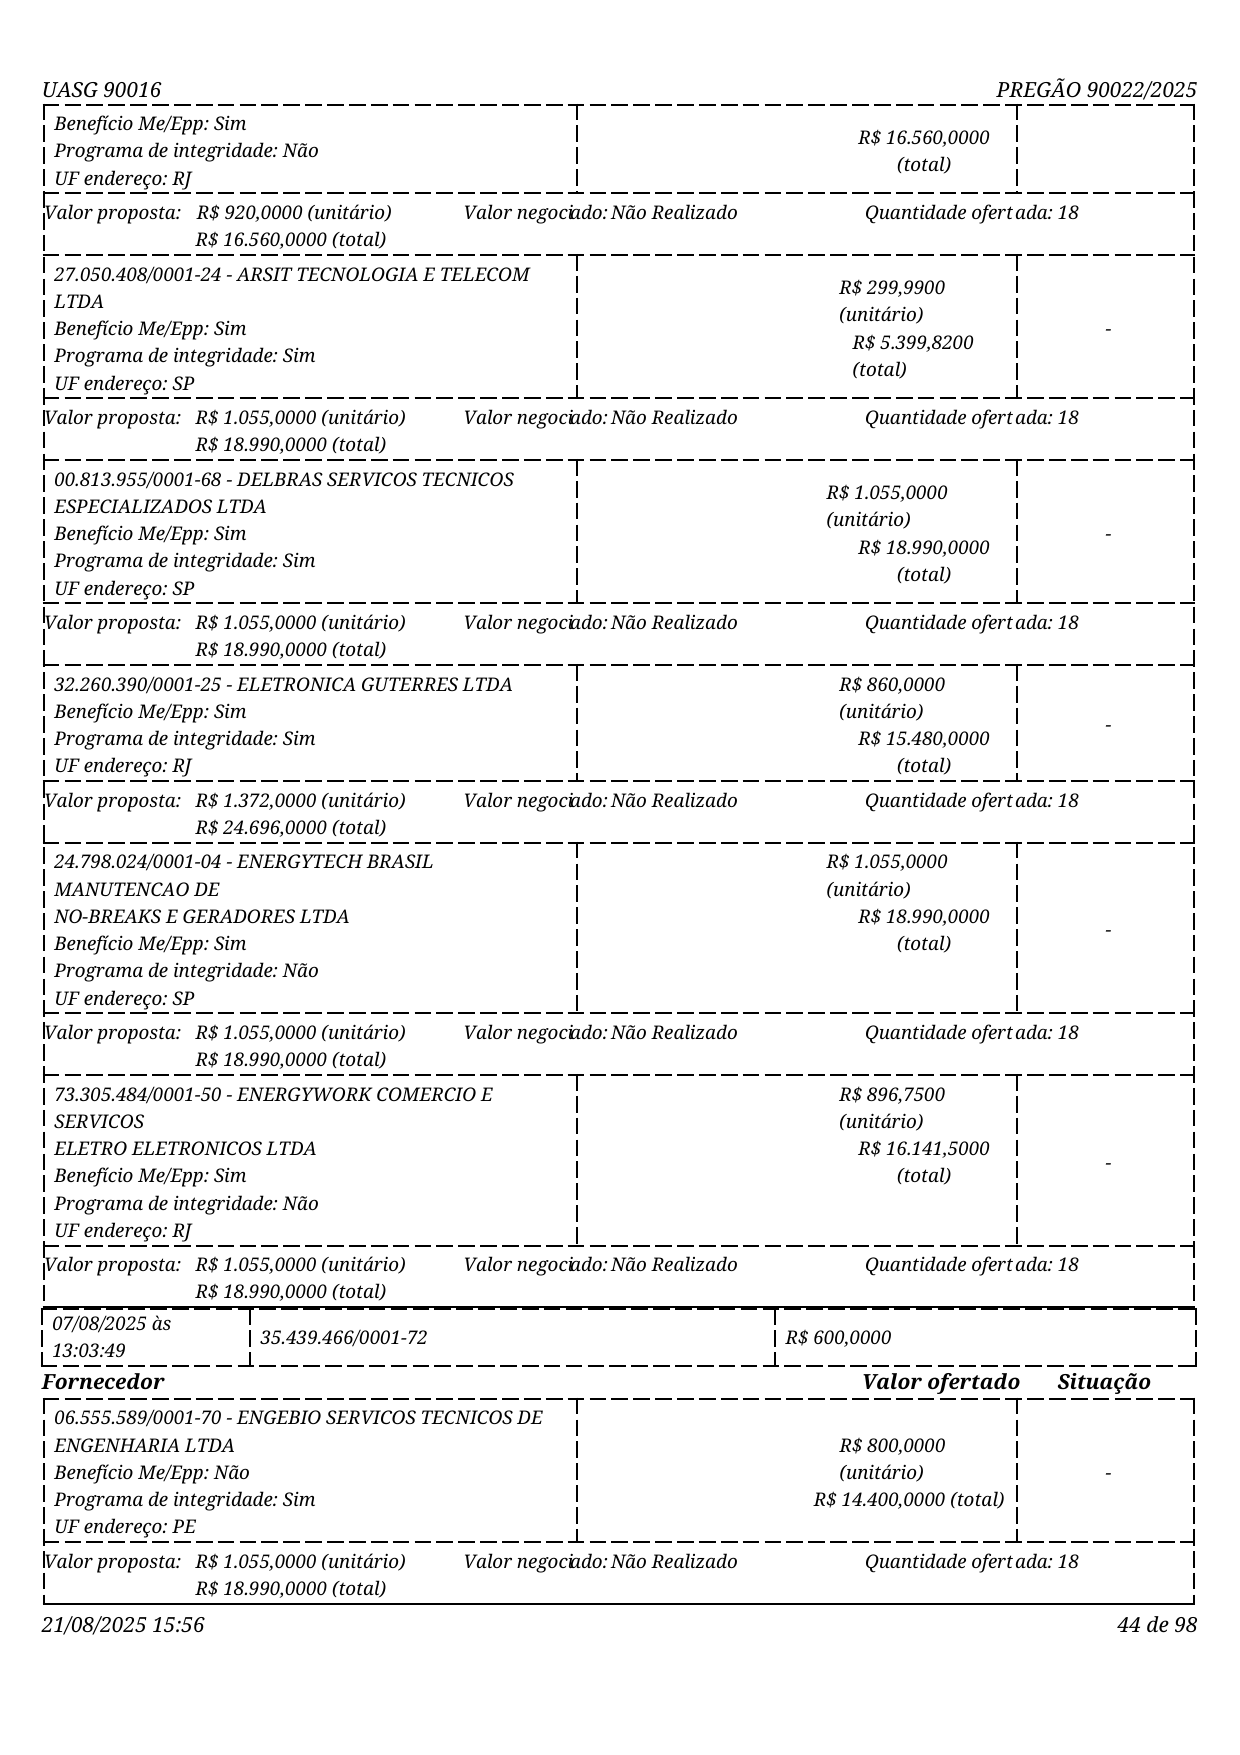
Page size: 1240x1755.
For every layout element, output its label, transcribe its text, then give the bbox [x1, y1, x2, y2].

table_header [577, 1398, 787, 1541]
table_cell ado: Não Realizado [577, 397, 826, 459]
table_cell R$ 1.055,0000 (unitário) R$ 18.990,0000 (total) [826, 459, 1017, 602]
table_cell 32.260.390/0001-25 - ELETRONICA GUTERRES LTDA Benefício Me/Epp: Sim Programa de integridade: Sim UF endereço: RJ [44, 664, 577, 780]
table_cell ada: 18 [1017, 780, 1101, 842]
table_cell Quantidade ofert [826, 397, 1017, 459]
table_cell [1101, 602, 1194, 664]
table_cell Quantidade ofert [826, 602, 1017, 664]
table_cell [1101, 397, 1194, 459]
table_cell - [1101, 1074, 1194, 1244]
table_cell - [1101, 254, 1194, 397]
table_cell [1017, 104, 1101, 192]
table_cell Quantidade ofert [826, 192, 1017, 254]
table_cell ada: 18 [1017, 1245, 1101, 1306]
table_header R$ 600,0000 [775, 1308, 1196, 1365]
table_cell Valor proposta: R$ 920,0000 (unitário) Valor negoci R$ 16.560,0000 (total) [44, 192, 577, 254]
table_cell 00.813.955/0001-68 - DELBRAS SERVICOS TECNICOS ESPECIALIZADOS LTDA Benefício Me/Epp: Sim Programa de integridade: Sim UF endereço: SP [44, 459, 577, 602]
table_cell [1017, 459, 1101, 602]
table_cell R$ 860,0000 (unitário) R$ 15.480,0000 (total) [826, 664, 1017, 780]
table_cell [1017, 664, 1101, 780]
table_cell [577, 664, 826, 780]
table_cell - [1101, 842, 1194, 1012]
table_cell R$ 16.560,0000 (total) [826, 104, 1017, 192]
table_cell ado: Não Realizado [577, 1012, 826, 1074]
table_cell Valor proposta: R$ 1.055,0000 (unitário) Valor negoci R$ 18.990,0000 (total) [44, 602, 577, 664]
table_cell [577, 1074, 826, 1244]
table_cell R$ 1.055,0000 (unitário) R$ 18.990,0000 (total) [826, 842, 1017, 1012]
table_cell Quantidade ofert [826, 1012, 1017, 1074]
table_cell Valor proposta: R$ 1.055,0000 (unitário) Valor negoci R$ 18.990,0000 (total) [44, 1245, 577, 1306]
table_cell ada: 18 [1017, 1012, 1101, 1074]
table_cell Benefício Me/Epp: Sim Programa de integridade: Não UF endereço: RJ [44, 104, 577, 192]
table_cell - [1101, 104, 1194, 192]
table_header 06.555.589/0001-70 - ENGEBIO SERVICOS TECNICOS DE ENGENHARIA LTDA Benefício Me/Epp: Não Programa de integridade: Sim UF endereço: PE [44, 1398, 577, 1541]
table_cell 24.798.024/0001-04 - ENERGYTECH BRASIL MANUTENCAO DE NO-BREAKS E GERADORES LTDA Benefício Me/Epp: Sim Programa de integridade: Não UF endereço: SP [44, 842, 577, 1012]
table_header [1017, 1398, 1101, 1541]
table_cell Valor proposta: R$ 1.055,0000 (unitário) Valor negoci R$ 18.990,0000 (total) [44, 1541, 577, 1603]
table_cell Quantidade ofert [826, 1245, 1017, 1306]
table_cell ada: 18 [1017, 397, 1101, 459]
table_cell ado: Não Realizado [577, 1245, 826, 1306]
table_cell [1101, 1245, 1194, 1306]
table_cell ada: 18 [1017, 192, 1101, 254]
table_header - [1101, 1398, 1194, 1541]
table_cell ado: Não Realizado [577, 602, 826, 664]
table_cell [1101, 1541, 1194, 1603]
table_cell [1017, 254, 1101, 397]
text Fornecedor Valor ofertado Situação [42, 1367, 1200, 1395]
table_cell [1017, 842, 1101, 1012]
table_cell [1101, 192, 1194, 254]
table_header R$ 800,0000 (unitário) R$ 14.400,0000 (total) [788, 1398, 1017, 1541]
table_cell - [1101, 664, 1194, 780]
table_header 07/08/2025 às 13:03:49 [42, 1308, 250, 1365]
table_cell - [1101, 459, 1194, 602]
table_cell ado: Não Realizado [577, 780, 826, 842]
table_cell R$ 299,9900 (unitário) R$ 5.399,8200 (total) [826, 254, 1017, 397]
table_cell [577, 459, 826, 602]
table_cell Quantidade ofert [788, 1541, 1017, 1603]
table_cell [1101, 1012, 1194, 1074]
table_cell Valor proposta: R$ 1.055,0000 (unitário) Valor negoci R$ 18.990,0000 (total) [44, 397, 577, 459]
table_cell Valor proposta: R$ 1.055,0000 (unitário) Valor negoci R$ 18.990,0000 (total) [44, 1012, 577, 1074]
table_cell [1101, 780, 1194, 842]
table_cell [1017, 1074, 1101, 1244]
table_cell ado: Não Realizado [577, 1541, 787, 1603]
table_cell Quantidade ofert [826, 780, 1017, 842]
table_cell [577, 104, 826, 192]
table_header 35.439.466/0001-72 [250, 1308, 775, 1365]
table_cell Valor proposta: R$ 1.372,0000 (unitário) Valor negoci R$ 24.696,0000 (total) [44, 780, 577, 842]
table_cell ada: 18 [1017, 1541, 1101, 1603]
table_cell ada: 18 [1017, 602, 1101, 664]
table_cell 27.050.408/0001-24 - ARSIT TECNOLOGIA E TELECOM LTDA Benefício Me/Epp: Sim Programa de integridade: Sim UF endereço: SP [44, 254, 577, 397]
table_cell R$ 896,7500 (unitário) R$ 16.141,5000 (total) [826, 1074, 1017, 1244]
table_cell ado: Não Realizado [577, 192, 826, 254]
table_cell [577, 254, 826, 397]
table_cell [577, 842, 826, 1012]
table_cell 73.305.484/0001-50 - ENERGYWORK COMERCIO E SERVICOS ELETRO ELETRONICOS LTDA Benefício Me/Epp: Sim Programa de integridade: Não UF endereço: RJ [44, 1074, 577, 1244]
